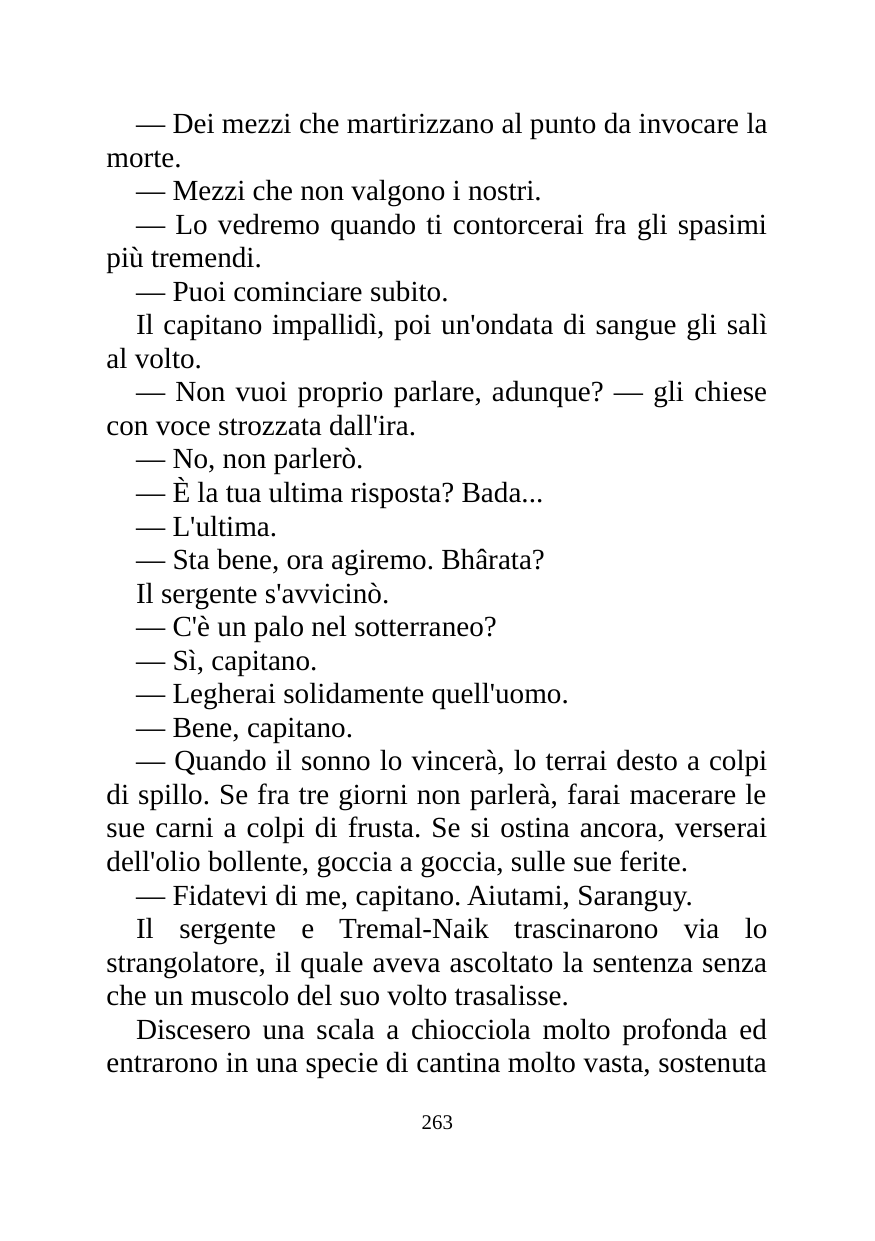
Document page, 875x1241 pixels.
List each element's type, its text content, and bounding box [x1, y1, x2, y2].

text — È la tua ultima risposta? Bada... [106, 475, 768, 509]
text — Legherai solidamente quell'uomo. [106, 676, 768, 710]
text — Mezzi che non valgono i nostri. [106, 173, 768, 207]
text — Dei mezzi che martirizzano al punto da invocare la morte. [106, 106, 768, 173]
text Il capitano impallidì, poi un'ondata di sangue gli salì al volto. [106, 307, 768, 374]
text — Lo vedremo quando ti contorcerai fra gli spasimi più tremendi. [106, 207, 768, 274]
text Discesero una scala a chiocciola molto profonda ed entrarono in una specie di cantina molto vasta, sostenuta [106, 1012, 768, 1079]
text Il sergente s'avvicinò. [106, 576, 768, 609]
text — Quando il sonno lo vincerà, lo terrai desto a colpi di spillo. Se fra tre giorni non parlerà, farai macerare le sue carni a colpi di frusta. Se si ostina ancora, verserai dell'olio bollente, goccia a goccia, sulle sue ferite. [106, 743, 768, 878]
text — Fidatevi di me, capitano. Aiutami, Saranguy. [106, 878, 768, 911]
text — Bene, capitano. [106, 710, 768, 743]
text — Sì, capitano. [106, 643, 768, 676]
text — No, non parlerò. [106, 442, 768, 475]
text — L'ultima. [106, 509, 768, 542]
text — Non vuoi proprio parlare, adunque? — gli chiese con voce strozzata dall'ira. [106, 374, 768, 442]
text — Sta bene, ora agiremo. Bhârata? [106, 542, 768, 576]
text — C'è un palo nel sotterraneo? [106, 609, 768, 643]
text — Puoi cominciare subito. [106, 274, 768, 307]
text Il sergente e Tremal-Naik trascinarono via lo strangolatore, il quale aveva ascoltato la sentenza senza che un muscolo del suo volto trasalisse. [106, 911, 768, 1012]
